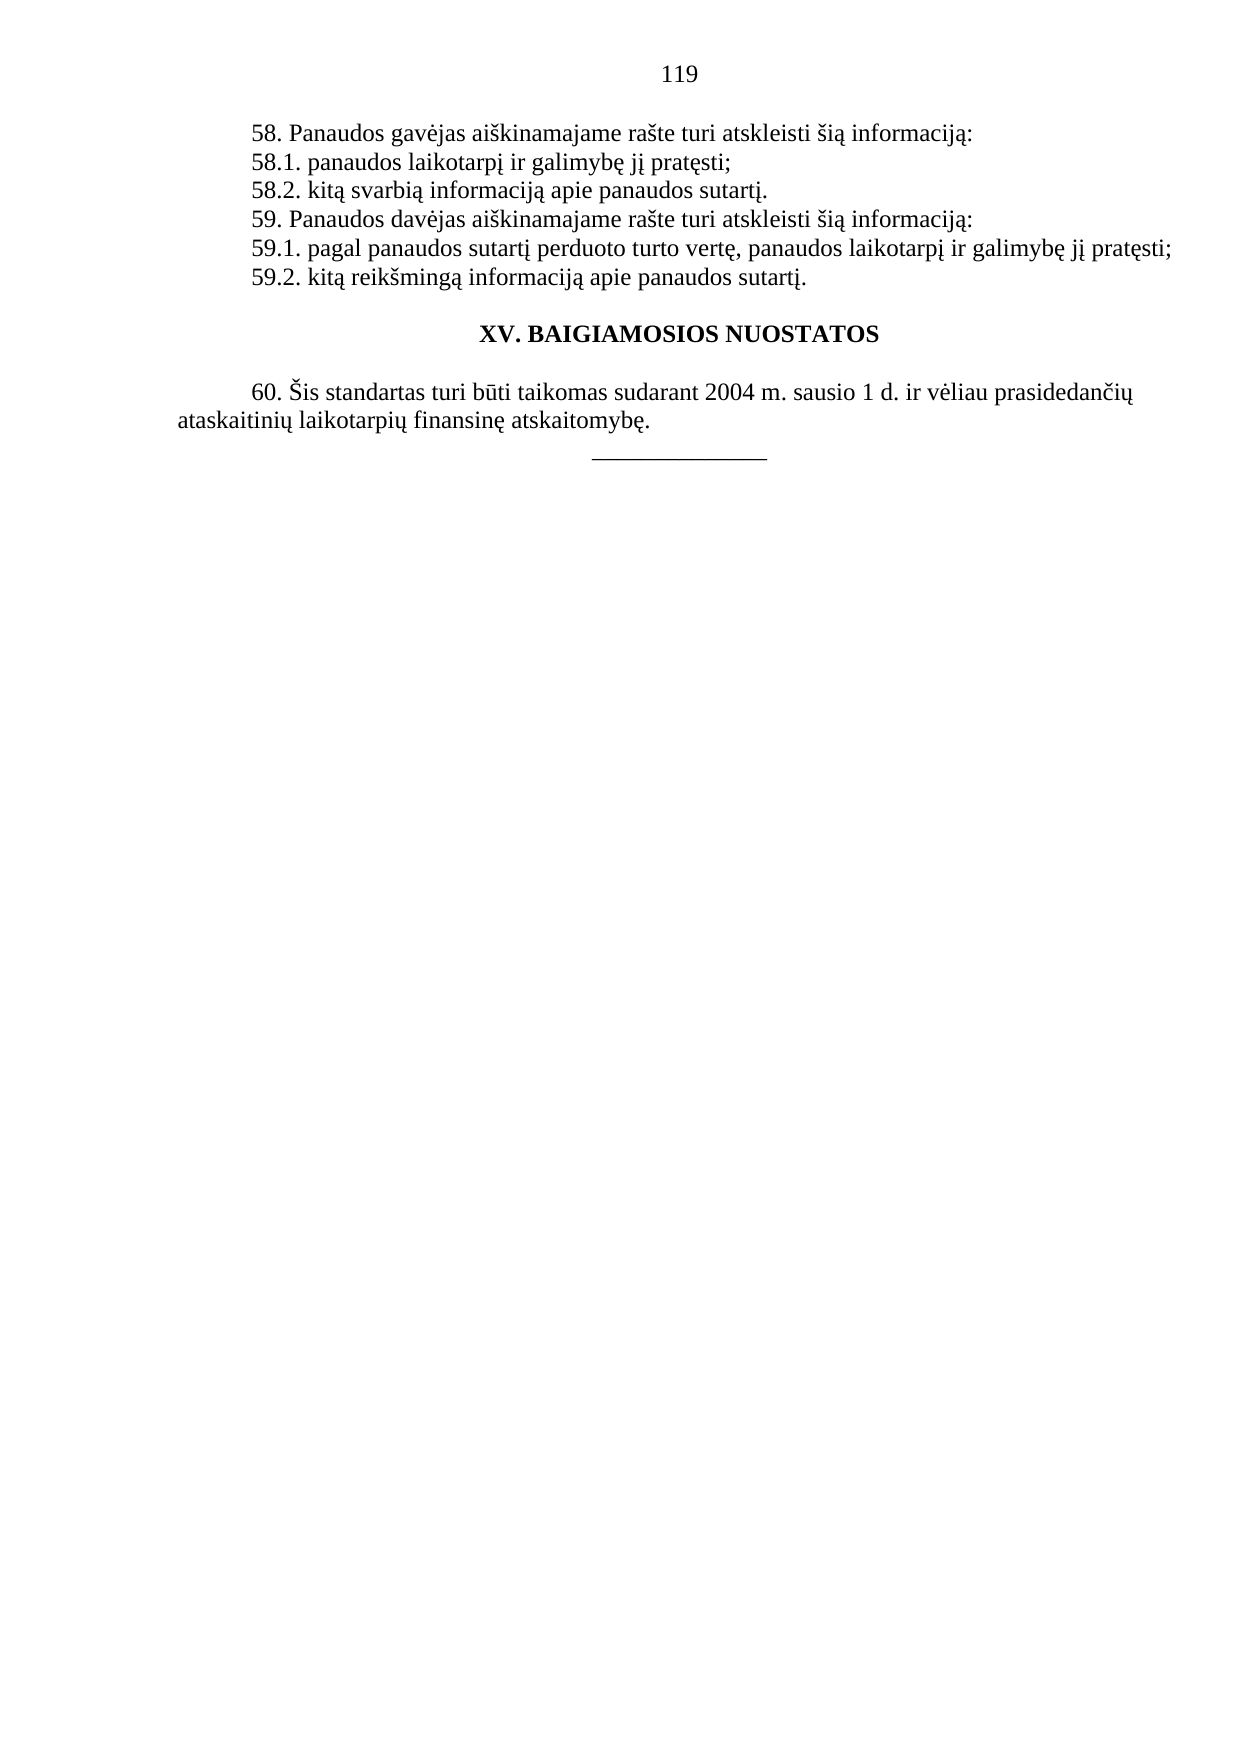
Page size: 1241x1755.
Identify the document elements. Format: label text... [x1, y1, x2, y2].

text 58. Panaudos gavėjas aiškinamajame rašte turi atskleisti šią informaciją: [177, 118, 1181, 147]
text 59.2. kitą reikšmingą informaciją apie panaudos sutartį. [177, 262, 1181, 291]
text 58.2. kitą svarbią informaciją apie panaudos sutartį. [177, 176, 1181, 204]
text ______________ [177, 434, 1181, 463]
text 59.1. pagal panaudos sutartį perduoto turto vertę, panaudos laikotarpį ir galimybę jį pratęsti; [177, 233, 1181, 262]
text 58.1. panaudos laikotarpį ir galimybę jį pratęsti; [177, 147, 1181, 176]
text 59. Panaudos davėjas aiškinamajame rašte turi atskleisti šią informaciją: [177, 204, 1181, 233]
text XV. BAIGIAMOSIOS NUOSTATOS [177, 319, 1181, 348]
text 60. Šis standartas turi būti taikomas sudarant 2004 m. sausio 1 d. ir vėliau prasidedančių ataskaitinių laikotarpių finansinę atskaitomybę. [177, 377, 1181, 434]
